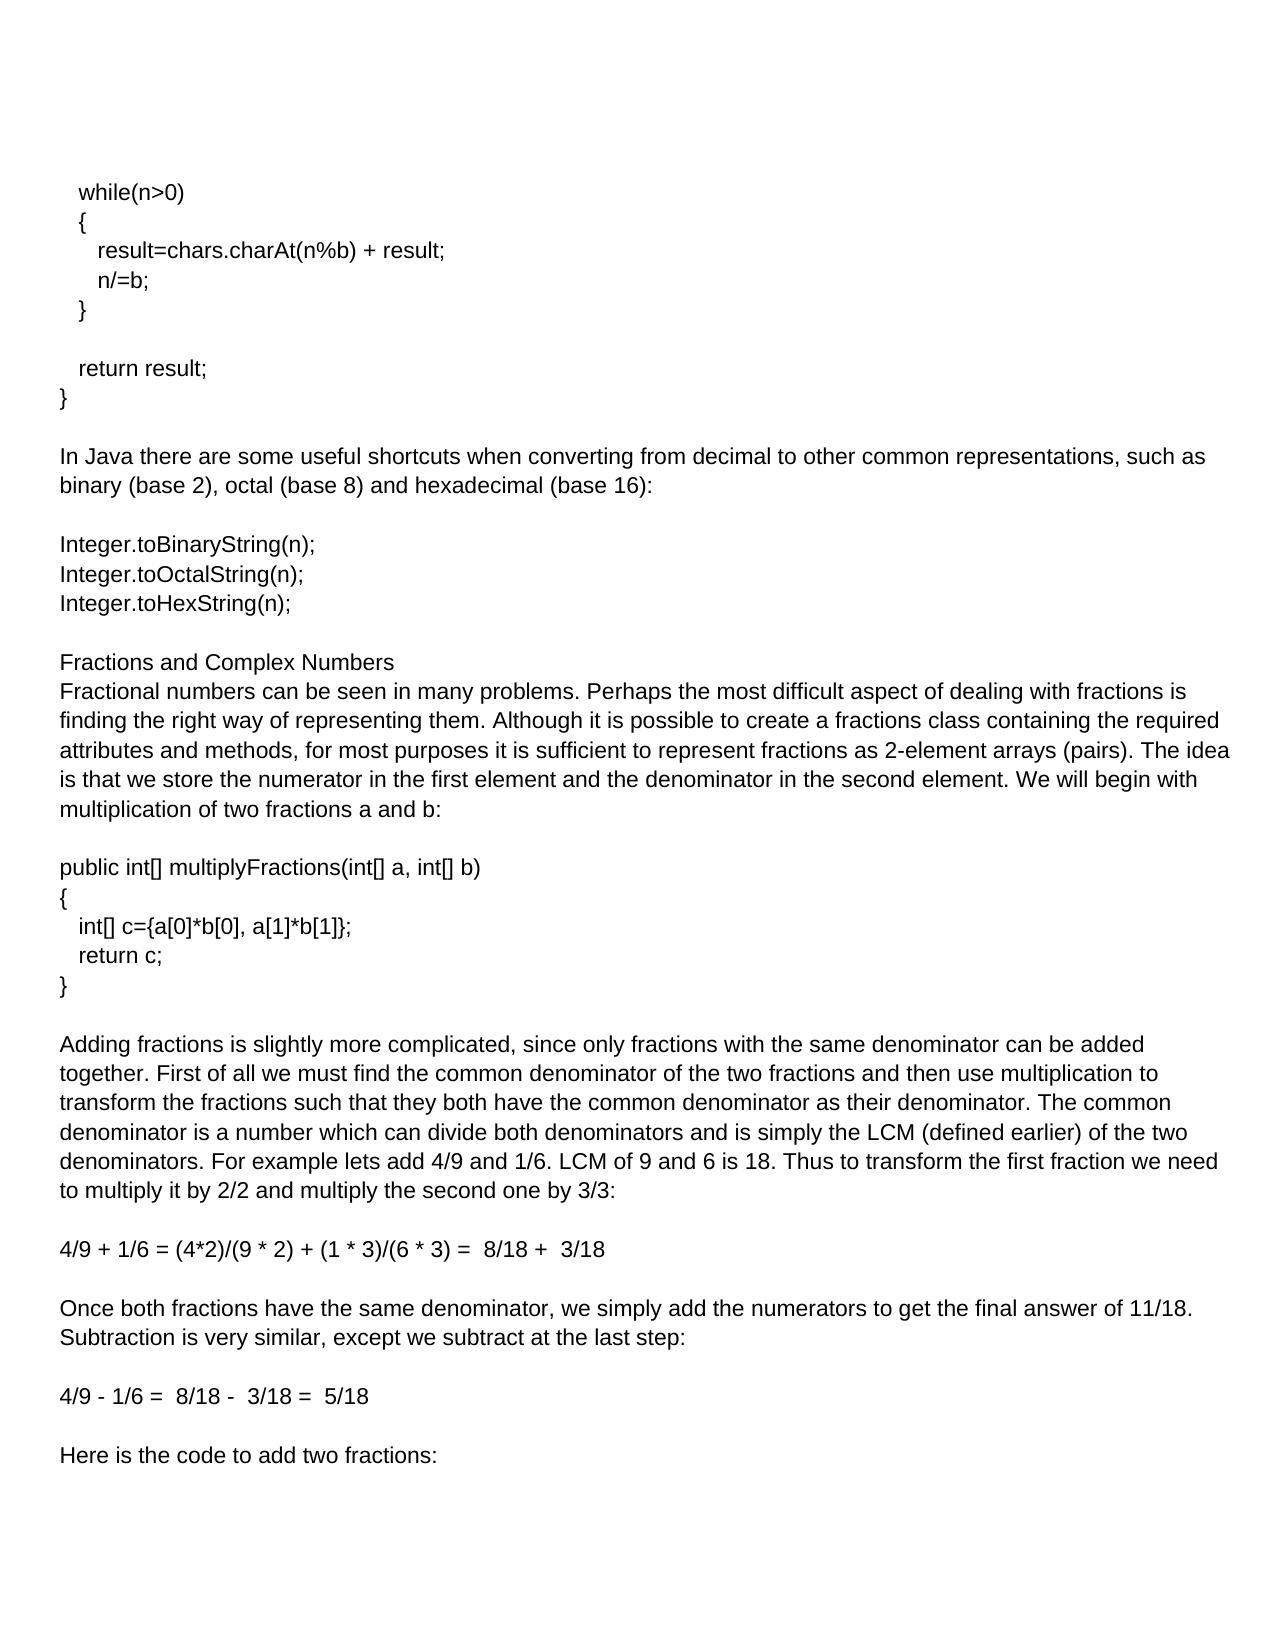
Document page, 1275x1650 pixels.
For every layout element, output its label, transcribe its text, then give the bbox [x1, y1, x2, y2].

text { [59, 209, 1241, 234]
text 4/9 + 1/6 = (4*2)/(9 * 2) + (1 * 3)/(6 * 3) = 8/18 + 3/18 [59, 1237, 1241, 1262]
text Here is the code to add two fractions: [59, 1442, 1241, 1468]
text return result; [59, 356, 1241, 381]
text { [59, 884, 1241, 910]
text Once both fractions have the same denominator, we simply add the numerators to get the final answer of 11/18. Subtraction is very similar, except we subtract at the last step: [59, 1296, 1241, 1351]
text public int[] multiplyFractions(int[] a, int[] b) [59, 855, 1241, 881]
text result=chars.charAt(n%b) + result; [59, 238, 1241, 264]
text 4/9 - 1/6 = 8/18 - 3/18 = 5/18 [59, 1384, 1241, 1409]
text Fractional numbers can be seen in many problems. Perhaps the most difficult aspect of dealing with fractions is finding the right way of representing them. Although it is possible to create a fractions class containing the required attributes and methods, for most purposes it is sufficient to represent fractions as 2-element arrays (pairs). The idea is that we store the numerator in the first element and the denominator in the second element. We will begin with multiplication of two fractions a and b: [59, 679, 1241, 822]
text Adding fractions is slightly more complicated, since only fractions with the same denominator can be added together. First of all we must find the common denominator of the two fractions and then use multiplication to transform the fractions such that they both have the common denominator as their denominator. The common denominator is a number which can divide both denominators and is simply the LCM (defined earlier) of the two denominators. For example lets add 4/9 and 1/6. LCM of 9 and 6 is 18. Thus to transform the first fraction we need to multiply it by 2/2 and multiply the second one by 3/3: [59, 1031, 1241, 1204]
text Fractions and Complex Numbers [59, 649, 1241, 675]
text } [59, 972, 1241, 998]
text In Java there are some useful shortcuts when converting from decimal to other common representations, such as binary (base 2), octal (base 8) and hexadecimal (base 16): [59, 444, 1241, 499]
text int[] c={a[0]*b[0], a[1]*b[1]}; [59, 914, 1241, 939]
text } [59, 297, 1241, 322]
text Integer.toOctalString(n); [59, 561, 1241, 587]
text } [59, 385, 1241, 411]
text n/=b; [59, 267, 1241, 293]
text while(n>0) [59, 179, 1241, 205]
text Integer.toBinaryString(n); [59, 532, 1241, 557]
text return c; [59, 943, 1241, 969]
text Integer.toHexString(n); [59, 591, 1241, 616]
